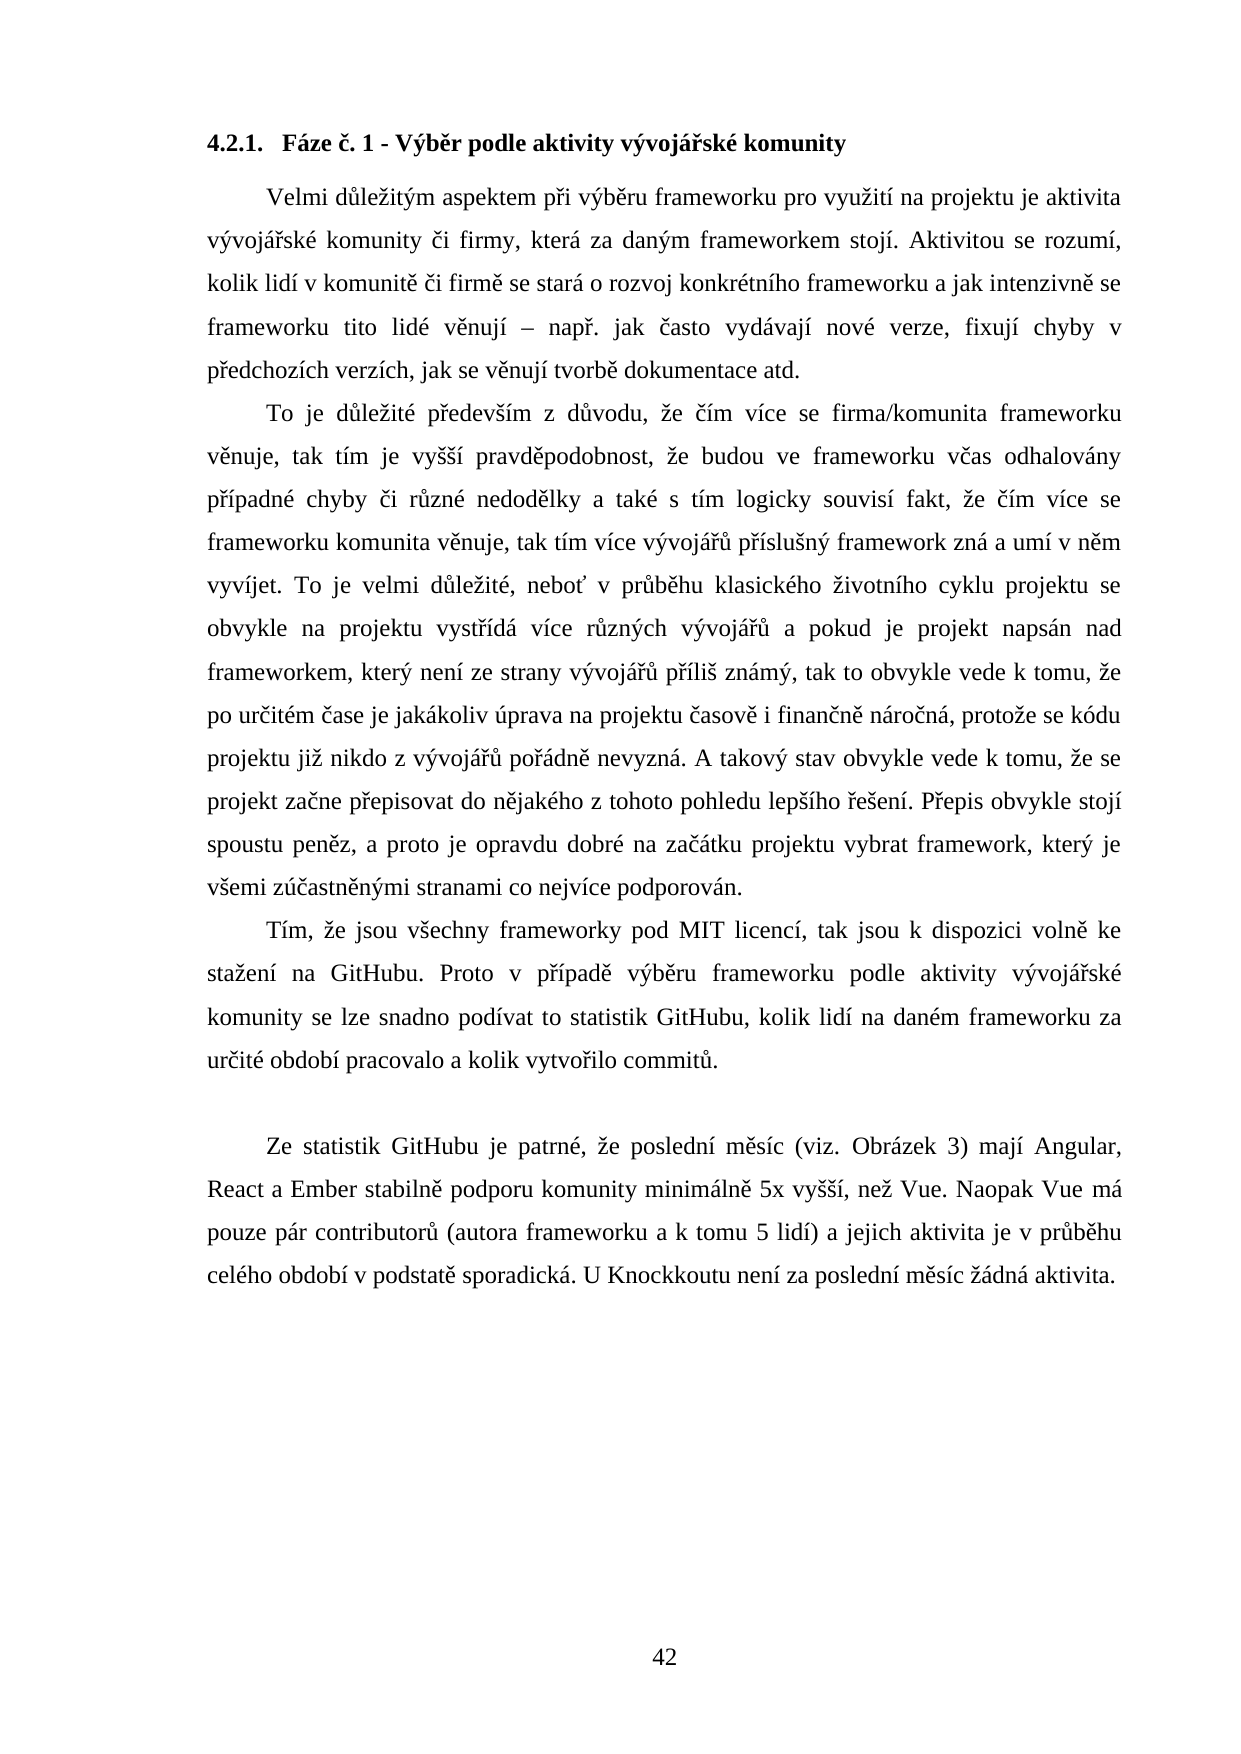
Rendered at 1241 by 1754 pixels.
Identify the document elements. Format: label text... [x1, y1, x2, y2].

subtitle Fáze č. 1 - Výběr podle aktivity vývojářské komunity [207, 128, 1122, 157]
text To je důležité především z důvodu, že čím více se firma/komunita frameworku věnuje, tak tím je vyšší pravděpodobnost, že budou ve frameworku včas odhalovány případné chyby či různé nedodělky a také s tím logicky souvisí fakt, že čím více se frameworku komunita věnuje, tak tím více vývojářů příslušný framework zná a umí v něm vyvíjet. To je velmi důležité, neboť v průběhu klasického životního cyklu projektu se obvykle na projektu vystřídá více různých vývojářů a pokud je projekt napsán nad frameworkem, který není ze strany vývojářů příliš známý, tak to obvykle vede k tomu, že po určitém čase je jakákoliv úprava na projektu časově i finančně náročná, protože se kódu projektu již nikdo z vývojářů pořádně nevyzná. A takový stav obvykle vede k tomu, že se projekt začne přepisovat do nějakého z tohoto pohledu lepšího řešení. Přepis obvykle stojí spoustu peněz, a proto je opravdu dobré na začátku projektu vybrat framework, který je všemi zúčastněnými stranami co nejvíce podporován. [207, 398, 1122, 901]
text Ze statistik GitHubu je patrné, že poslední měsíc (viz. Obrázek 3) mají Angular, React a Ember stabilně podporu komunity minimálně 5x vyšší, než Vue. Naopak Vue má pouze pár contributorů (autora frameworku a k tomu 5 lidí) a jejich aktivita je v průběhu celého období v podstatě sporadická. U Knockkoutu není za poslední měsíc žádná aktivita. [207, 1131, 1122, 1289]
text Velmi důležitým aspektem při výběru frameworku pro využití na projektu je aktivita vývojářské komunity či firmy, která za daným frameworkem stojí. Aktivitou se rozumí, kolik lidí v komunitě či firmě se stará o rozvoj konkrétního frameworku a jak intenzivně se frameworku tito lidé věnují – např. jak často vydávají nové verze, fixují chyby v předchozích verzích, jak se věnují tvorbě dokumentace atd. [207, 182, 1122, 383]
text Tím, že jsou všechny frameworky pod MIT licencí, tak jsou k dispozici volně ke stažení na GitHubu. Proto v případě výběru frameworku podle aktivity vývojářské komunity se lze snadno podívat to statistik GitHubu, kolik lidí na daném frameworku za určité období pracovalo a kolik vytvořilo commitů. [207, 915, 1122, 1073]
